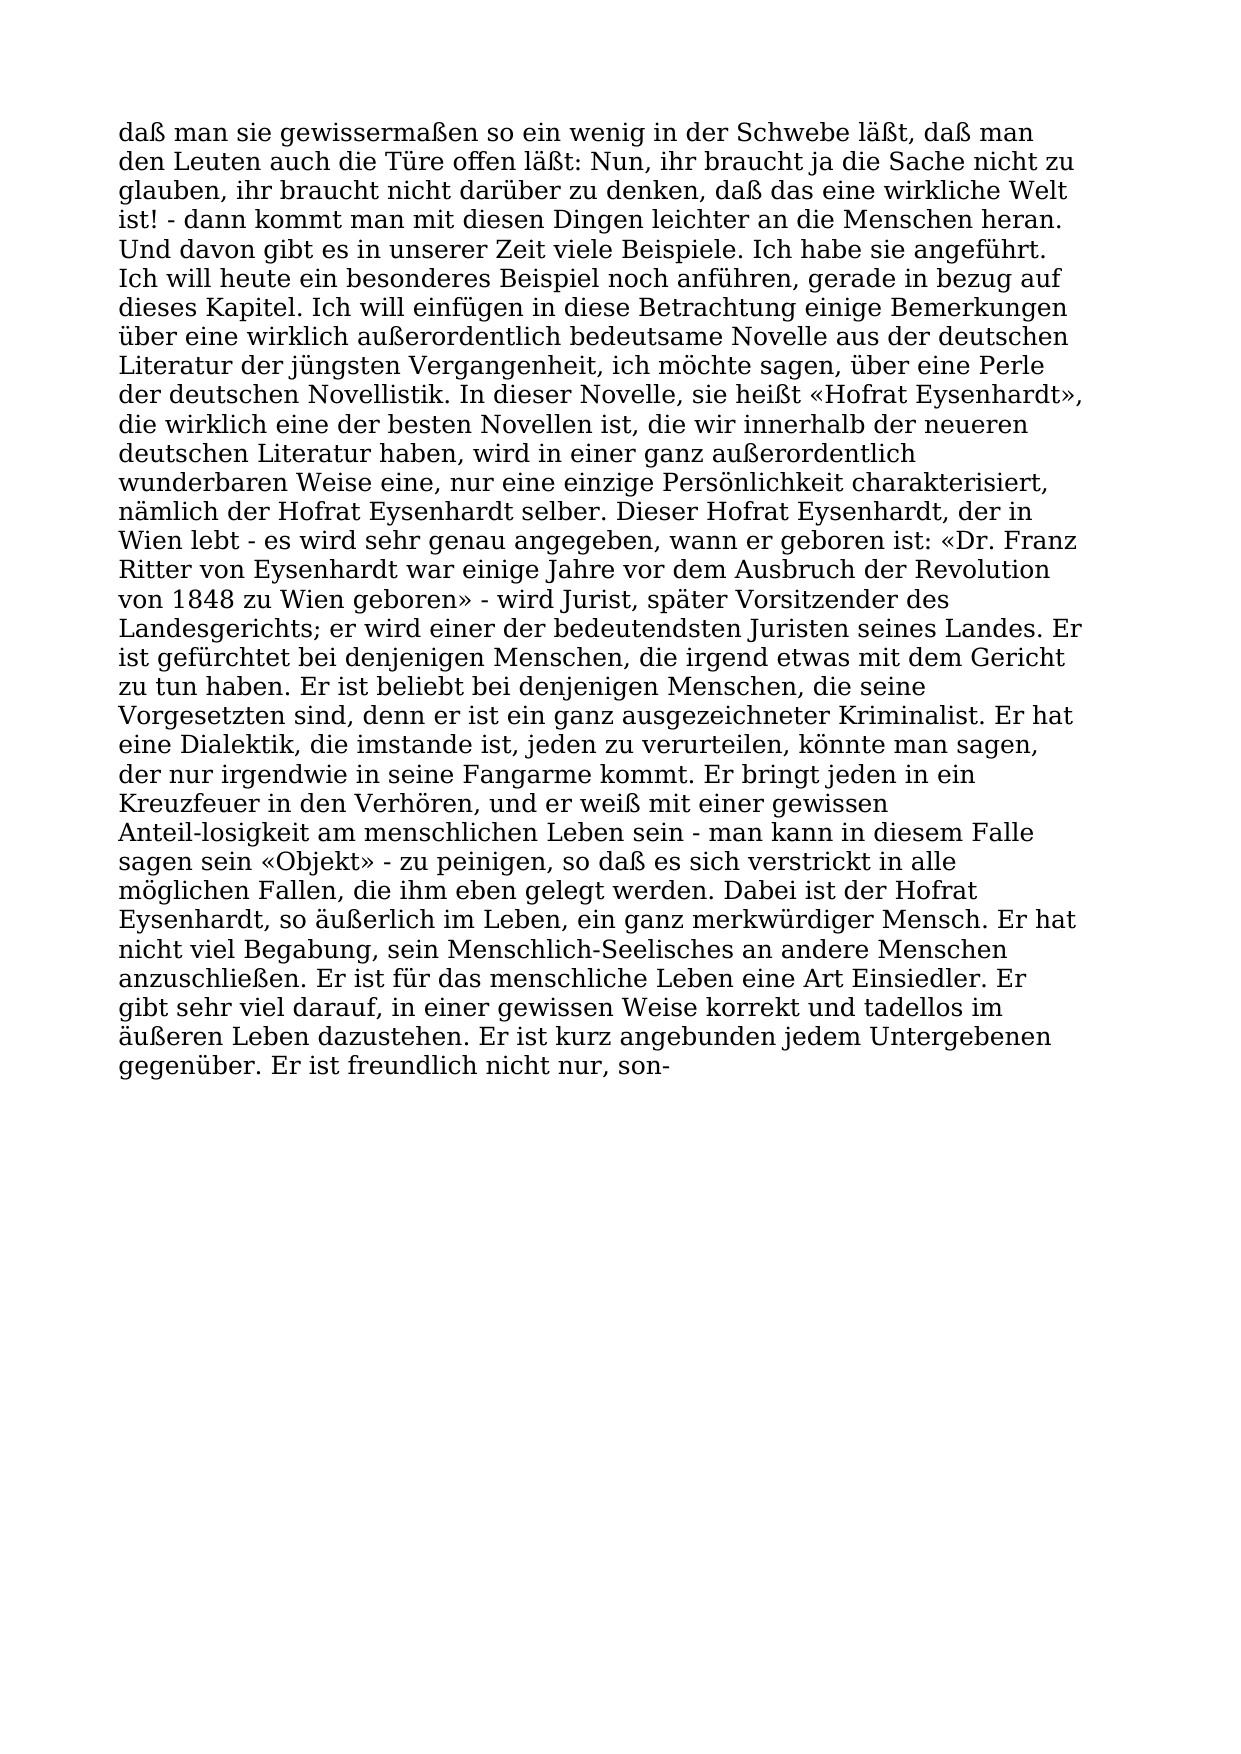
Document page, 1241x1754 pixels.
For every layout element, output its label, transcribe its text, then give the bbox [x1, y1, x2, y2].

text nicht viel Begabung, sein Menschlich-Seelisches an andere Menschen [118, 935, 1122, 964]
text Literatur der jüngsten Vergangenheit, ich möchte sagen, über eine Perle [118, 351, 1122, 381]
text Vorgesetzten sind, denn er ist ein ganz ausgezeichneter Kriminalist. Er hat [118, 701, 1122, 731]
text der deutschen Novellistik. In dieser Novelle, sie heißt «Hofrat Eysenhardt», [118, 381, 1122, 410]
text dieses Kapitel. Ich will einfügen in diese Betrachtung einige Bemerkungen [118, 293, 1122, 322]
text den Leuten auch die Türe offen läßt: Nun, ihr braucht ja die Sache nicht zu [118, 147, 1122, 176]
text über eine wirklich außerordentlich bedeutsame Novelle aus der deutschen [118, 322, 1122, 351]
text ist! - dann kommt man mit diesen Dingen leichter an die Menschen heran. [118, 206, 1122, 235]
text gegenüber. Er ist freundlich nicht nur, son- [118, 1051, 1122, 1081]
text sagen sein «Objekt» - zu peinigen, so daß es sich verstrickt in alle [118, 847, 1122, 876]
text deutschen Literatur haben, wird in einer ganz außerordentlich [118, 439, 1122, 468]
text Ich will heute ein besonderes Beispiel noch anführen, gerade in bezug auf [118, 264, 1122, 293]
text nämlich der Hofrat Eysenhardt selber. Dieser Hofrat Eysenhardt, der in [118, 497, 1122, 526]
text daß man sie gewissermaßen so ein wenig in der Schwebe läßt, daß man [118, 118, 1122, 147]
text Wien lebt - es wird sehr genau angegeben, wann er geboren ist: «Dr. Franz [118, 526, 1122, 556]
text gibt sehr viel darauf, in einer gewissen Weise korrekt und tadellos im [118, 993, 1122, 1022]
text ist gefürchtet bei denjenigen Menschen, die irgend etwas mit dem Gericht [118, 643, 1122, 672]
text Landesgerichts; er wird einer der bedeutendsten Juristen seines Landes. Er [118, 614, 1122, 643]
text möglichen Fallen, die ihm eben gelegt werden. Dabei ist der Hofrat [118, 876, 1122, 906]
text Und davon gibt es in unserer Zeit viele Beispiele. Ich habe sie angeführt. [118, 235, 1122, 264]
text eine Dialektik, die imstande ist, jeden zu verurteilen, könnte man sagen, [118, 731, 1122, 760]
text die wirklich eine der besten Novellen ist, die wir innerhalb der neueren [118, 410, 1122, 439]
text Eysenhardt, so äußerlich im Leben, ein ganz merkwürdiger Mensch. Er hat [118, 906, 1122, 935]
text zu tun haben. Er ist beliebt bei denjenigen Menschen, die seine [118, 672, 1122, 701]
text wunderbaren Weise eine, nur eine einzige Persönlichkeit charakterisiert, [118, 468, 1122, 497]
text äußeren Leben dazustehen. Er ist kurz angebunden jedem Untergebenen [118, 1022, 1122, 1051]
text Anteil-losigkeit am menschlichen Leben sein - man kann in diesem Falle [118, 818, 1122, 847]
text von 1848 zu Wien geboren» - wird Jurist, später Vorsitzender des [118, 585, 1122, 614]
text Ritter von Eysenhardt war einige Jahre vor dem Ausbruch der Revolution [118, 556, 1122, 585]
text glauben, ihr braucht nicht darüber zu denken, daß das eine wirkliche Welt [118, 176, 1122, 206]
text der nur irgendwie in seine Fangarme kommt. Er bringt jeden in ein [118, 760, 1122, 789]
text Kreuzfeuer in den Verhören, und er weiß mit einer gewissen [118, 789, 1122, 818]
text anzuschließen. Er ist für das menschliche Leben eine Art Einsiedler. Er [118, 964, 1122, 993]
